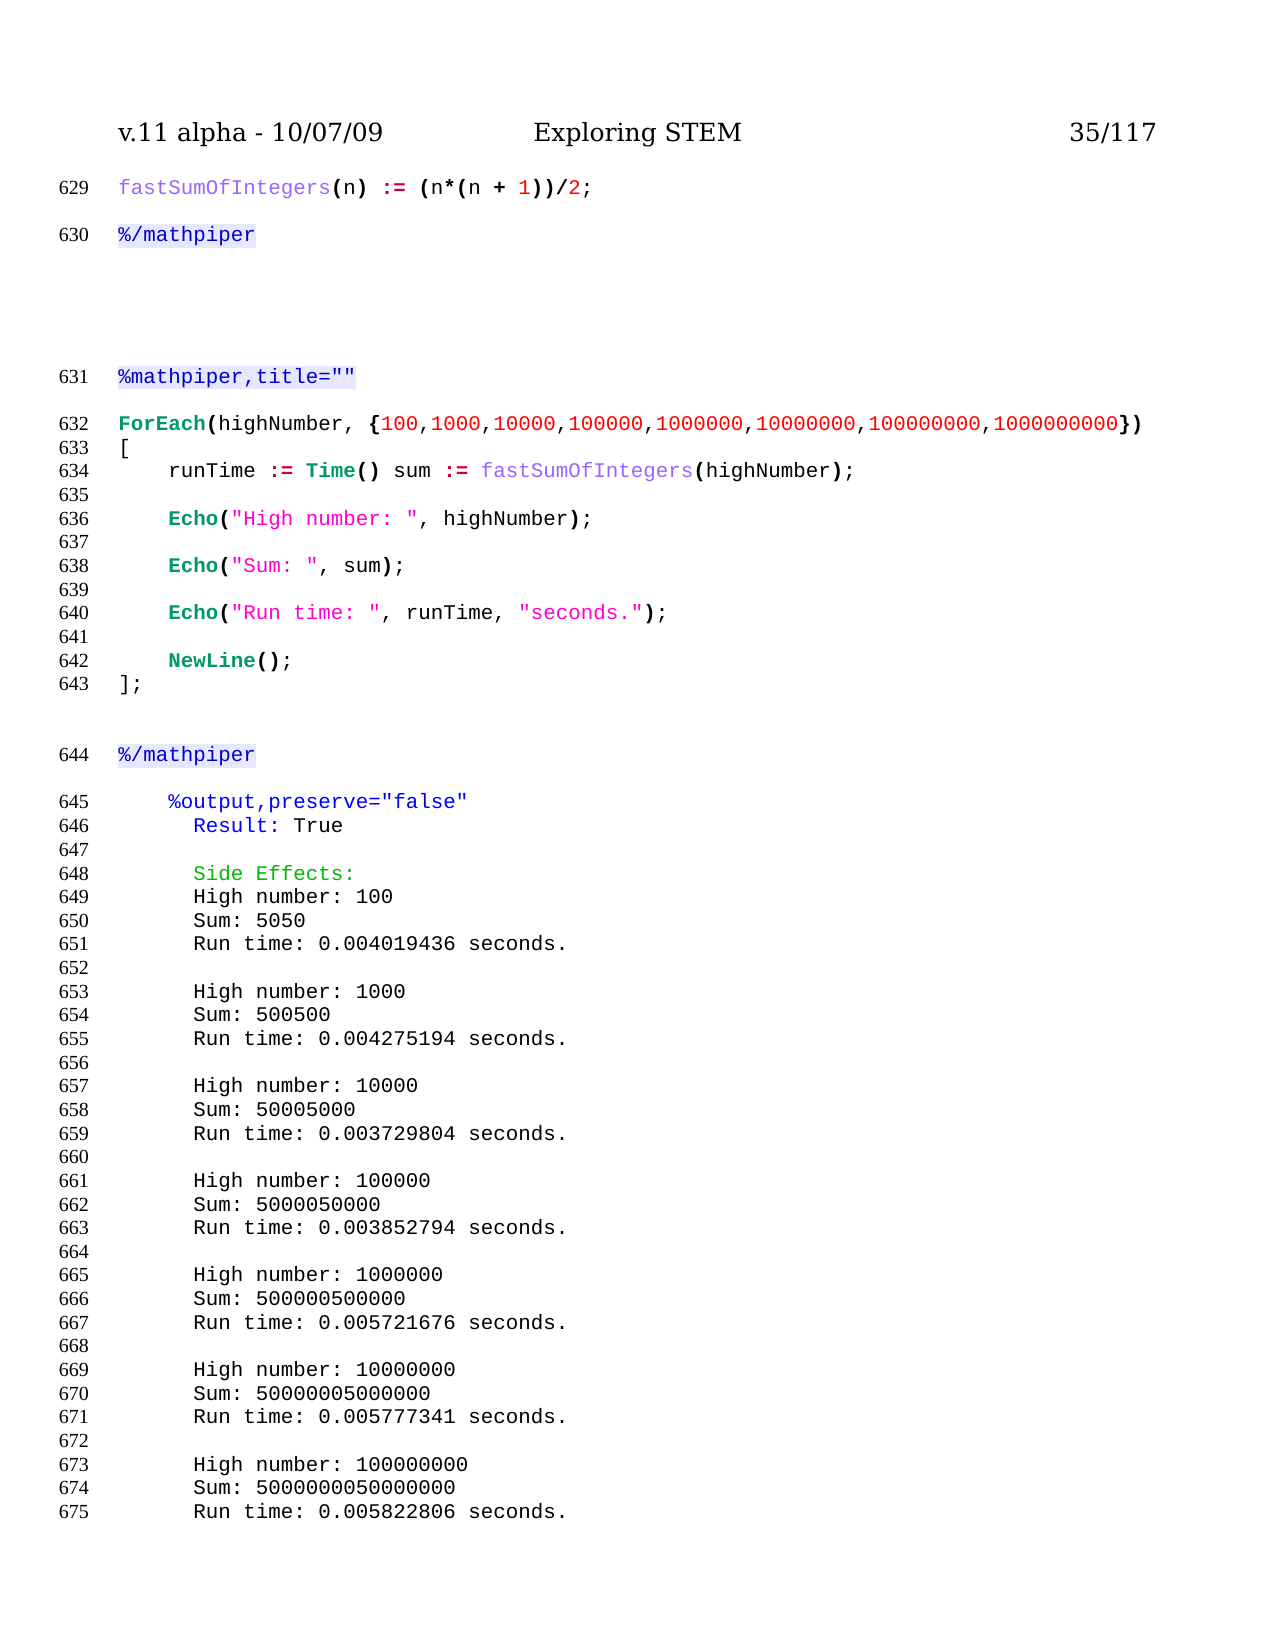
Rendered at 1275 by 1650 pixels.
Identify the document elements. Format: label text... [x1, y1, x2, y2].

text fastSumOfIntegers(n) := (n*(n + 1))/2; [118, 177, 1157, 200]
text High number: 100000 [118, 1170, 1157, 1193]
text Echo("Sum: ", sum); [118, 555, 1157, 579]
text Sum: 5000000050000000 [118, 1477, 1157, 1501]
text %mathpiper,title="" [118, 366, 1157, 389]
text Run time: 0.005721676 seconds. [118, 1312, 1157, 1335]
text High number: 10000000 [118, 1359, 1157, 1383]
text High number: 100000000 [118, 1454, 1157, 1477]
text Sum: 5000050000 [118, 1193, 1157, 1217]
text Side Effects: [118, 862, 1157, 886]
text Sum: 50005000 [118, 1099, 1157, 1123]
text Run time: 0.005777341 seconds. [118, 1406, 1157, 1430]
text Run time: 0.003729804 seconds. [118, 1123, 1157, 1146]
text %output,preserve="false" [118, 792, 1157, 815]
text High number: 1000 [118, 981, 1157, 1004]
text %/mathpiper [118, 224, 1157, 248]
text ForEach(highNumber, {100,1000,10000,100000,1000000,10000000,100000000,1000000000}) [118, 413, 1157, 437]
text Result: True [118, 815, 1157, 839]
text %/mathpiper [118, 744, 1157, 768]
text Run time: 0.003852794 seconds. [118, 1217, 1157, 1241]
text [ [118, 437, 1157, 461]
text High number: 100 [118, 886, 1157, 910]
text Run time: 0.004019436 seconds. [118, 933, 1157, 957]
text High number: 1000000 [118, 1264, 1157, 1288]
text High number: 10000 [118, 1075, 1157, 1099]
text Run time: 0.005822806 seconds. [118, 1501, 1157, 1524]
text Run time: 0.004275194 seconds. [118, 1028, 1157, 1052]
text Sum: 500500 [118, 1004, 1157, 1028]
text Sum: 5050 [118, 910, 1157, 933]
text Echo("Run time: ", runTime, "seconds."); [118, 602, 1157, 626]
text NewLine(); [118, 650, 1157, 673]
text Echo("High number: ", highNumber); [118, 508, 1157, 531]
text Sum: 500000500000 [118, 1288, 1157, 1312]
text Sum: 50000005000000 [118, 1383, 1157, 1406]
text runTime := Time() sum := fastSumOfIntegers(highNumber); [118, 461, 1157, 484]
text ]; [118, 673, 1157, 697]
